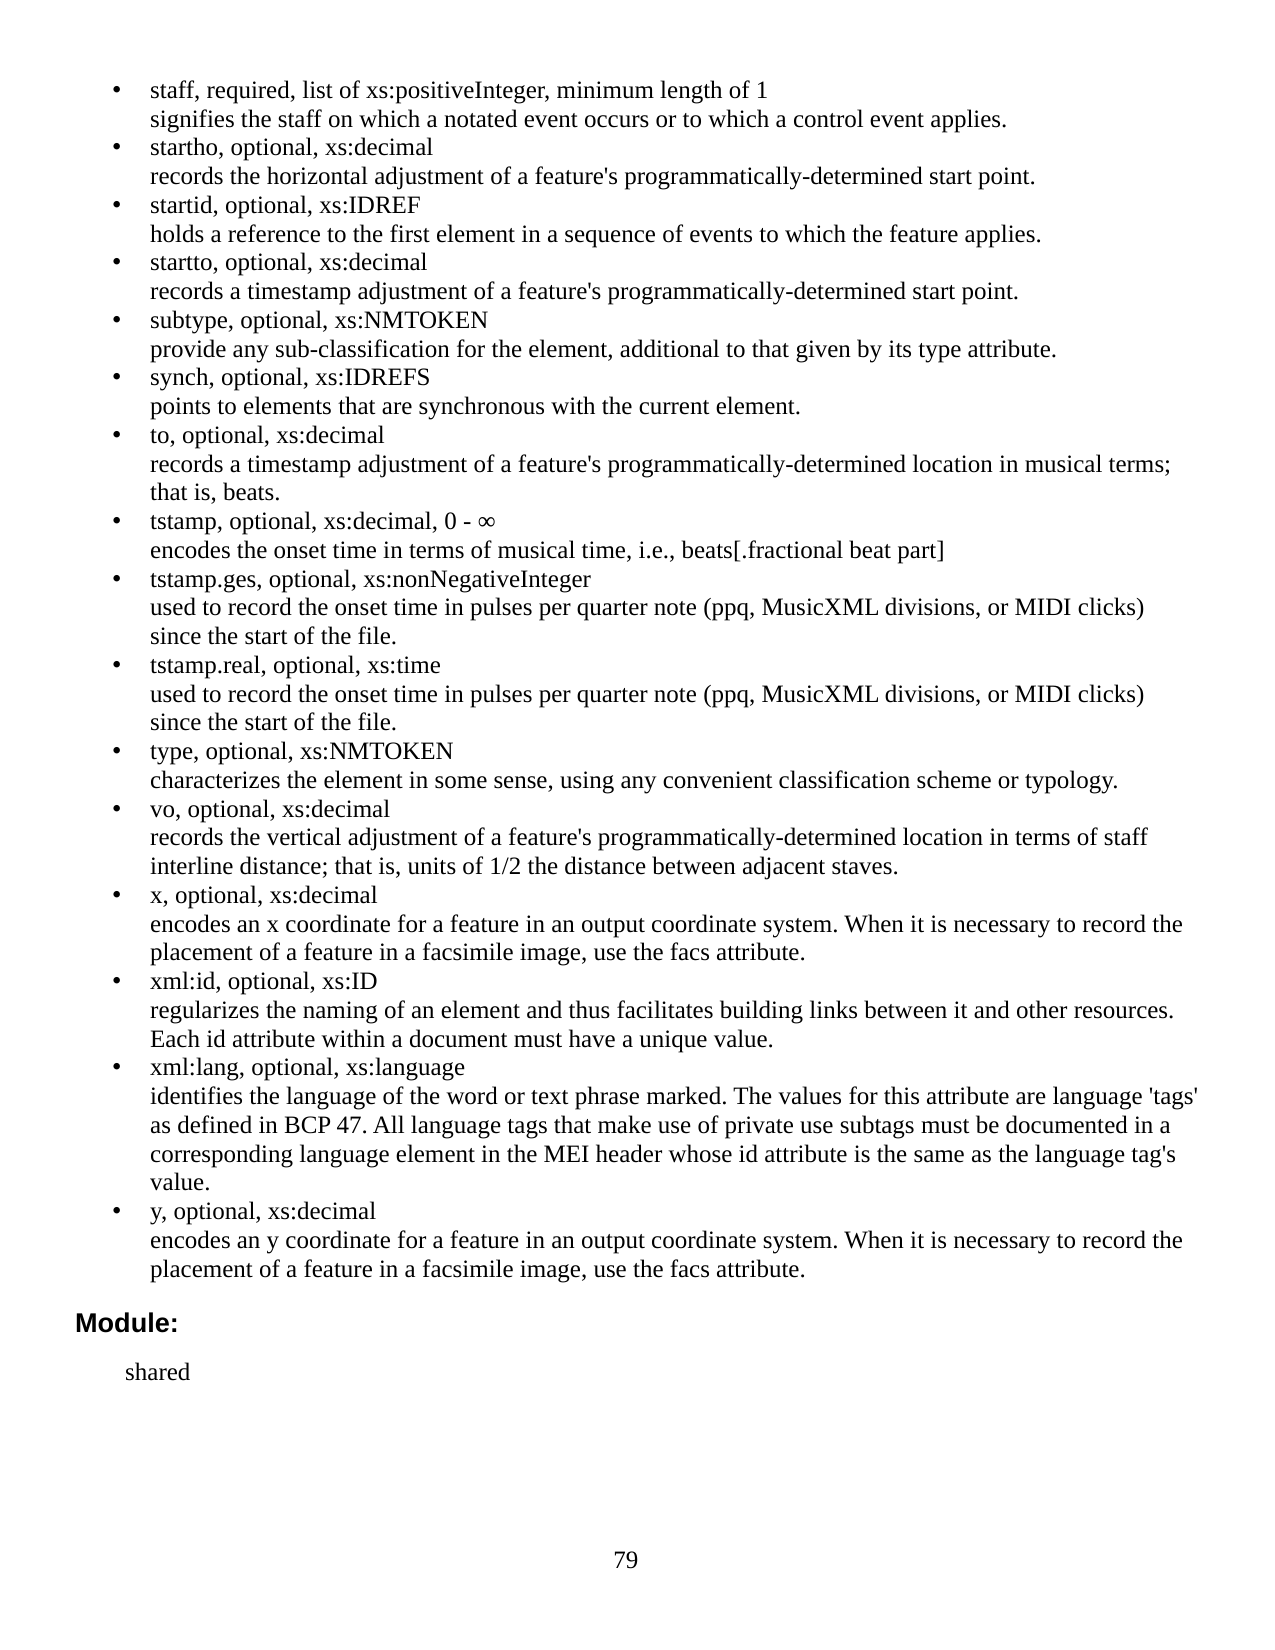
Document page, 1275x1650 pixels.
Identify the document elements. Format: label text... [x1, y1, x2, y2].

list startho, optional, xs:decimal records the horizontal adjustment of a feature's programmatically-determined start point. [112, 132, 1200, 190]
list subtype, optional, xs:NMTOKEN provide any sub-classification for the element, additional to that given by its type attribute. [112, 305, 1200, 362]
list staff, required, list of xs:positiveInteger, minimum length of 1 signifies the staff on which a notated event occurs or to which a control event applies. [112, 75, 1200, 132]
list synch, optional, xs:IDREFS points to elements that are synchronous with the current element. [112, 362, 1200, 420]
list type, optional, xs:NMTOKEN characterizes the element in some sense, using any convenient classification scheme or typology. [112, 736, 1200, 794]
list startto, optional, xs:decimal records a timestamp adjustment of a feature's programmatically-determined start point. [112, 247, 1200, 305]
list xml:lang, optional, xs:language identifies the language of the word or text phrase marked. The values for this attribute are language 'tags' as defined in BCP 47. All language tags that make use of private use subtags must be documented in a corresponding language element in the MEI header whose id attribute is the same as the language tag's value. [112, 1052, 1200, 1196]
list xml:id, optional, xs:ID regularizes the naming of an element and thus facilitates building links between it and other resources. Each id attribute within a document must have a unique value. [112, 966, 1200, 1052]
list tstamp.real, optional, xs:time used to record the onset time in pulses per quarter note (ppq, MusicXML divisions, or MIDI clicks) since the start of the file. [112, 650, 1200, 736]
subtitle Module: [75, 1307, 1200, 1339]
list tstamp.ges, optional, xs:nonNegativeInteger used to record the onset time in pulses per quarter note (ppq, MusicXML divisions, or MIDI clicks) since the start of the file. [112, 564, 1200, 650]
list tstamp, optional, xs:decimal, 0 - ∞ encodes the onset time in terms of musical time, i.e., beats[.fractional beat part] [112, 506, 1200, 564]
list x, optional, xs:decimal encodes an x coordinate for a feature in an output coordinate system. When it is necessary to record the placement of a feature in a facsimile image, use the facs attribute. [112, 880, 1200, 966]
list y, optional, xs:decimal encodes an y coordinate for a feature in an output coordinate system. When it is necessary to record the placement of a feature in a facsimile image, use the facs attribute. [112, 1196, 1200, 1282]
list vo, optional, xs:decimal records the vertical adjustment of a feature's programmatically-determined location in terms of staff interline distance; that is, units of 1/2 the distance between adjacent staves. [112, 794, 1200, 880]
list to, optional, xs:decimal records a timestamp adjustment of a feature's programmatically-determined location in musical terms; that is, beats. [112, 420, 1200, 506]
text shared [75, 1357, 1200, 1386]
list startid, optional, xs:IDREF holds a reference to the first element in a sequence of events to which the feature applies. [112, 190, 1200, 247]
